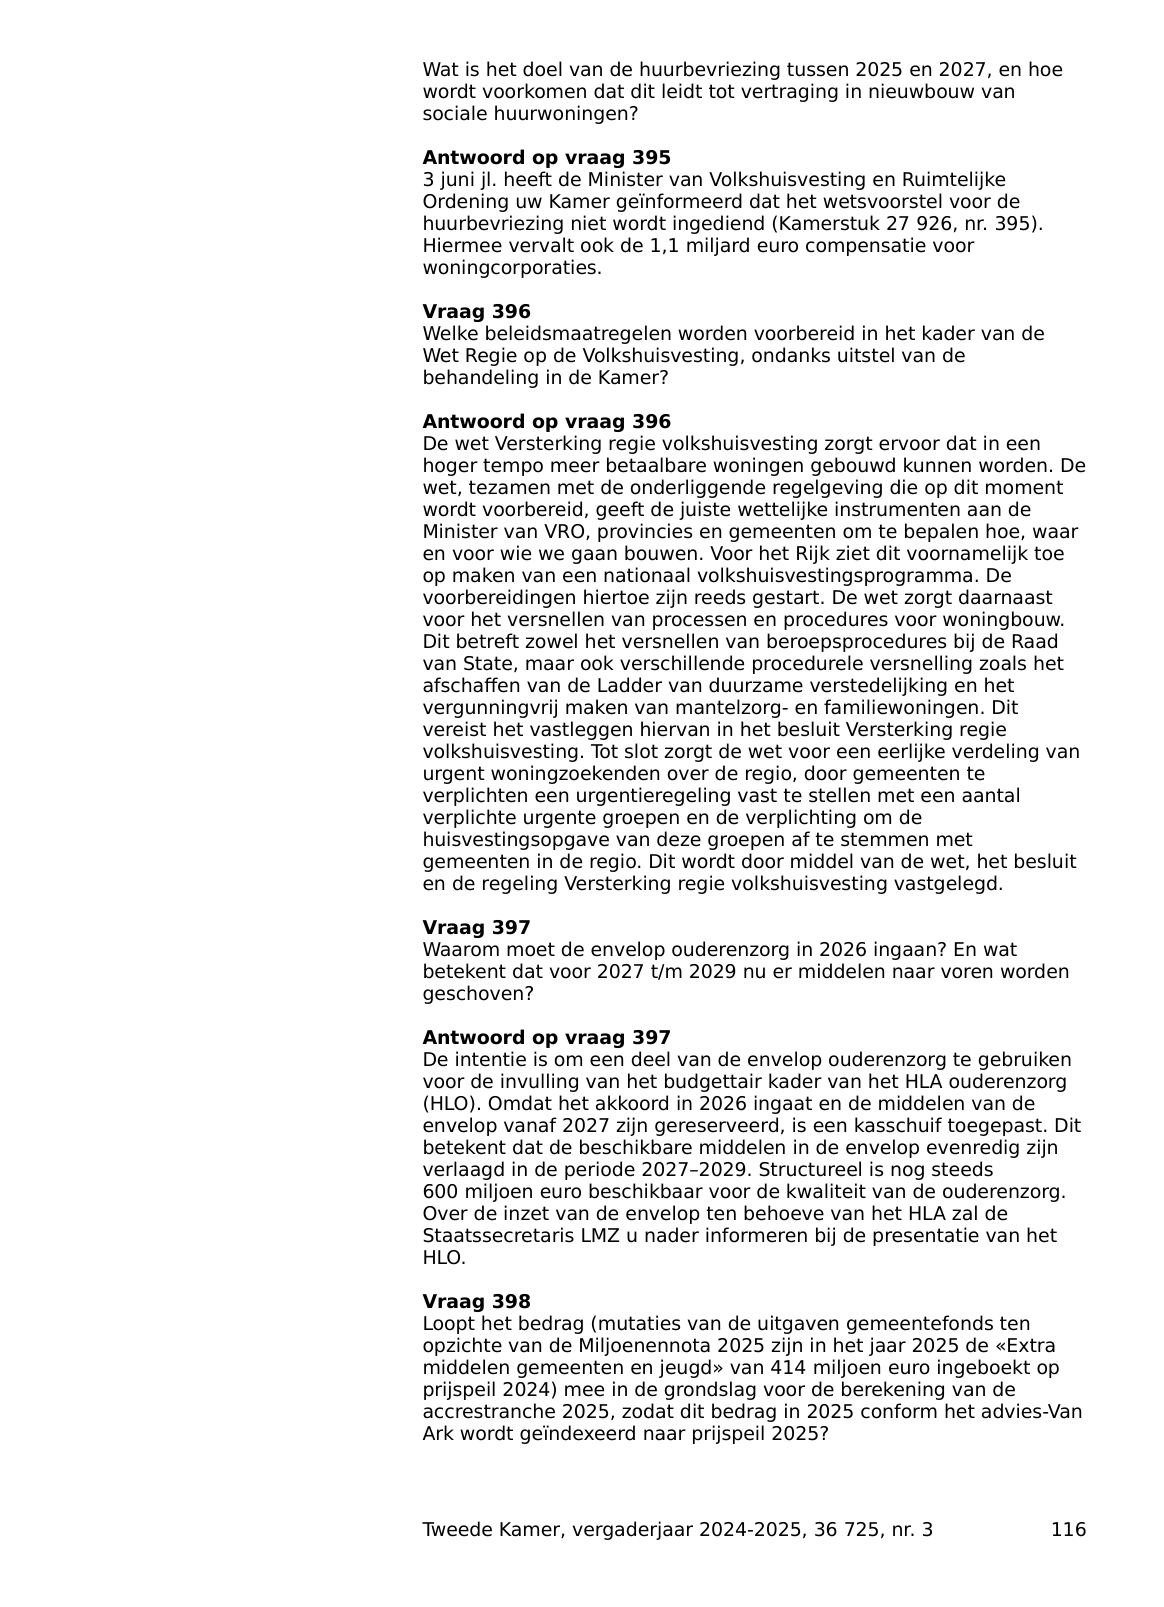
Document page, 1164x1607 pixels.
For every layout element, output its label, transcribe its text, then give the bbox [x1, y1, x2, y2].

text Vraag 397 [422, 917, 1087, 939]
text Antwoord op vraag 397 [422, 1027, 1087, 1049]
text Waarom moet de envelop ouderenzorg in 2026 ingaan? En wat betekent dat voor 2027 t/m 2029 nu er middelen naar voren worden geschoven? [422, 939, 1087, 1005]
text Antwoord op vraag 396 [422, 411, 1087, 433]
text 3 juni jl. heeft de Minister van Volkshuisvesting en Ruimtelijke Ordening uw Kamer geïnformeerd dat het wetsvoorstel voor de huurbevriezing niet wordt ingediend (Kamerstuk 27 926, nr. 395). Hiermee vervalt ook de 1,1 miljard euro compensatie voor woningcorporaties. [422, 169, 1087, 279]
text Antwoord op vraag 395 [422, 147, 1087, 169]
text Vraag 398 [422, 1291, 1087, 1313]
text Vraag 396 [422, 301, 1087, 323]
text De intentie is om een deel van de envelop ouderenzorg te gebruiken voor de invulling van het budgettair kader van het HLA ouderenzorg (HLO). Omdat het akkoord in 2026 ingaat en de middelen van de envelop vanaf 2027 zijn gereserveerd, is een kasschuif toegepast. Dit betekent dat de beschikbare middelen in de envelop evenredig zijn verlaagd in de periode 2027–2029. Structureel is nog steeds 600 miljoen euro beschikbaar voor de kwaliteit van de ouderenzorg. Over de inzet van de envelop ten behoeve van het HLA zal de Staatssecretaris LMZ u nader informeren bij de presentatie van het HLO. [422, 1049, 1087, 1269]
text Wat is het doel van de huurbevriezing tussen 2025 en 2027, en hoe wordt voorkomen dat dit leidt tot vertraging in nieuwbouw van sociale huurwoningen? [422, 59, 1087, 125]
text Welke beleidsmaatregelen worden voorbereid in het kader van de Wet Regie op de Volkshuisvesting, ondanks uitstel van de behandeling in de Kamer? [422, 323, 1087, 389]
text Loopt het bedrag (mutaties van de uitgaven gemeentefonds ten opzichte van de Miljoenennota 2025 zijn in het jaar 2025 de «Extra middelen gemeenten en jeugd» van 414 miljoen euro ingeboekt op prijspeil 2024) mee in de grondslag voor de berekening van de accrestranche 2025, zodat dit bedrag in 2025 conform het advies-Van Ark wordt geïndexeerd naar prijspeil 2025? [422, 1313, 1087, 1445]
text De wet Versterking regie volkshuisvesting zorgt ervoor dat in een hoger tempo meer betaalbare woningen gebouwd kunnen worden. De wet, tezamen met de onderliggende regelgeving die op dit moment wordt voorbereid, geeft de juiste wettelijke instrumenten aan de Minister van VRO, provincies en gemeenten om te bepalen hoe, waar en voor wie we gaan bouwen. Voor het Rijk ziet dit voornamelijk toe op maken van een nationaal volkshuisvestingsprogramma. De voorbereidingen hiertoe zijn reeds gestart. De wet zorgt daarnaast voor het versnellen van processen en procedures voor woningbouw. Dit betreft zowel het versnellen van beroepsprocedures bij de Raad van State, maar ook verschillende procedurele versnelling zoals het afschaffen van de Ladder van duurzame verstedelijking en het vergunningvrij maken van mantelzorg- en familiewoningen. Dit vereist het vastleggen hiervan in het besluit Versterking regie volkshuisvesting. Tot slot zorgt de wet voor een eerlijke verdeling van urgent woningzoekenden over de regio, door gemeenten te verplichten een urgentieregeling vast te stellen met een aantal verplichte urgente groepen en de verplichting om de huisvestingsopgave van deze groepen af te stemmen met gemeenten in de regio. Dit wordt door middel van de wet, het besluit en de regeling Versterking regie volkshuisvesting vastgelegd. [422, 433, 1087, 895]
